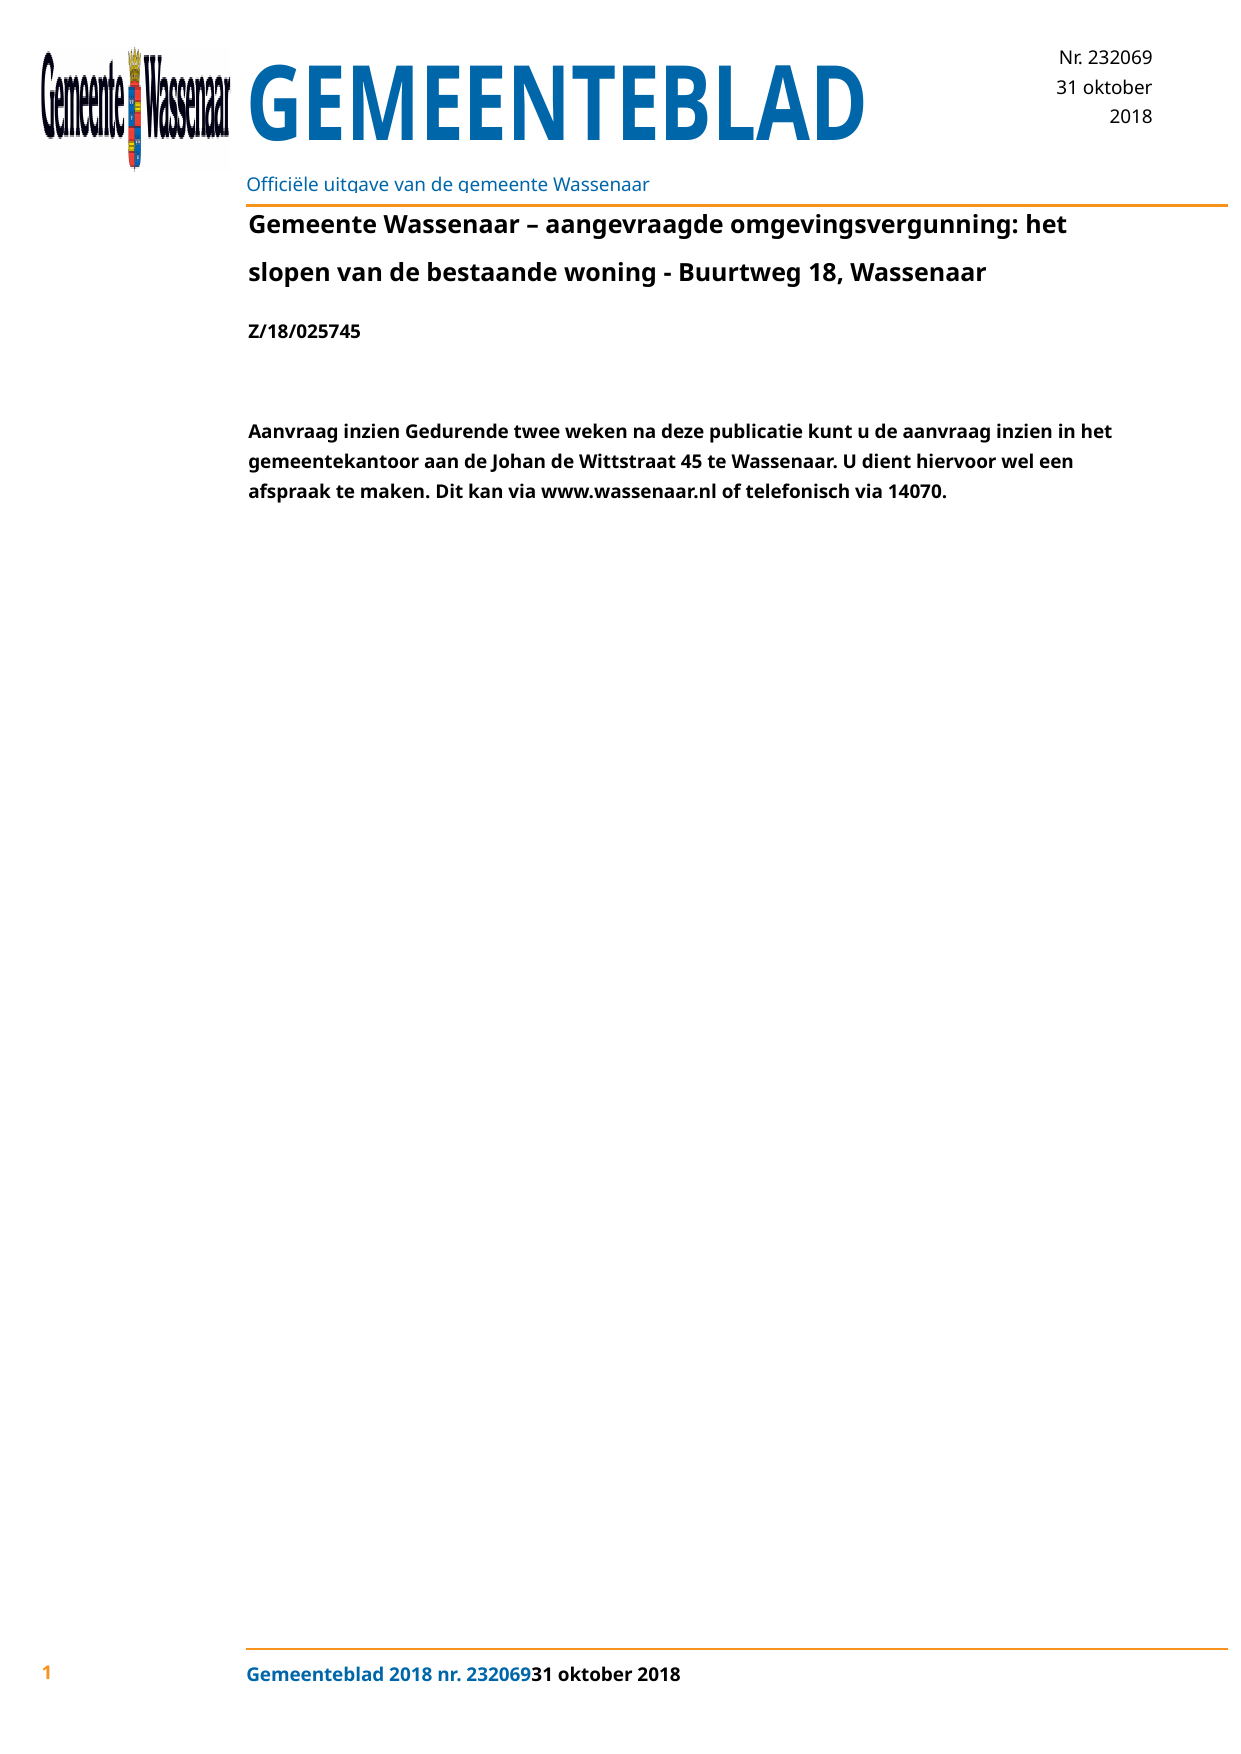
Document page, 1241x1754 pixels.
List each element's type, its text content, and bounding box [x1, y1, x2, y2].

text Aanvraag inzien Gedurende twee weken na deze publicatie kunt u de aanvraag inzien in het gemeentekantoor aan de Johan de Wittstraat 45 te Wassenaar. U dient hiervoor wel een afspraak te maken. Dit kan via www.wassenaar.nl of telefonisch via 14070. [248, 419, 1152, 504]
text Gemeente Wassenaar – aangevraagde omgevingsvergunning: het slopen van de bestaande woning - Buurtweg 18, Wassenaar [248, 207, 1152, 288]
picture [41, 47, 231, 172]
text Z/18/025745 [248, 318, 1152, 344]
